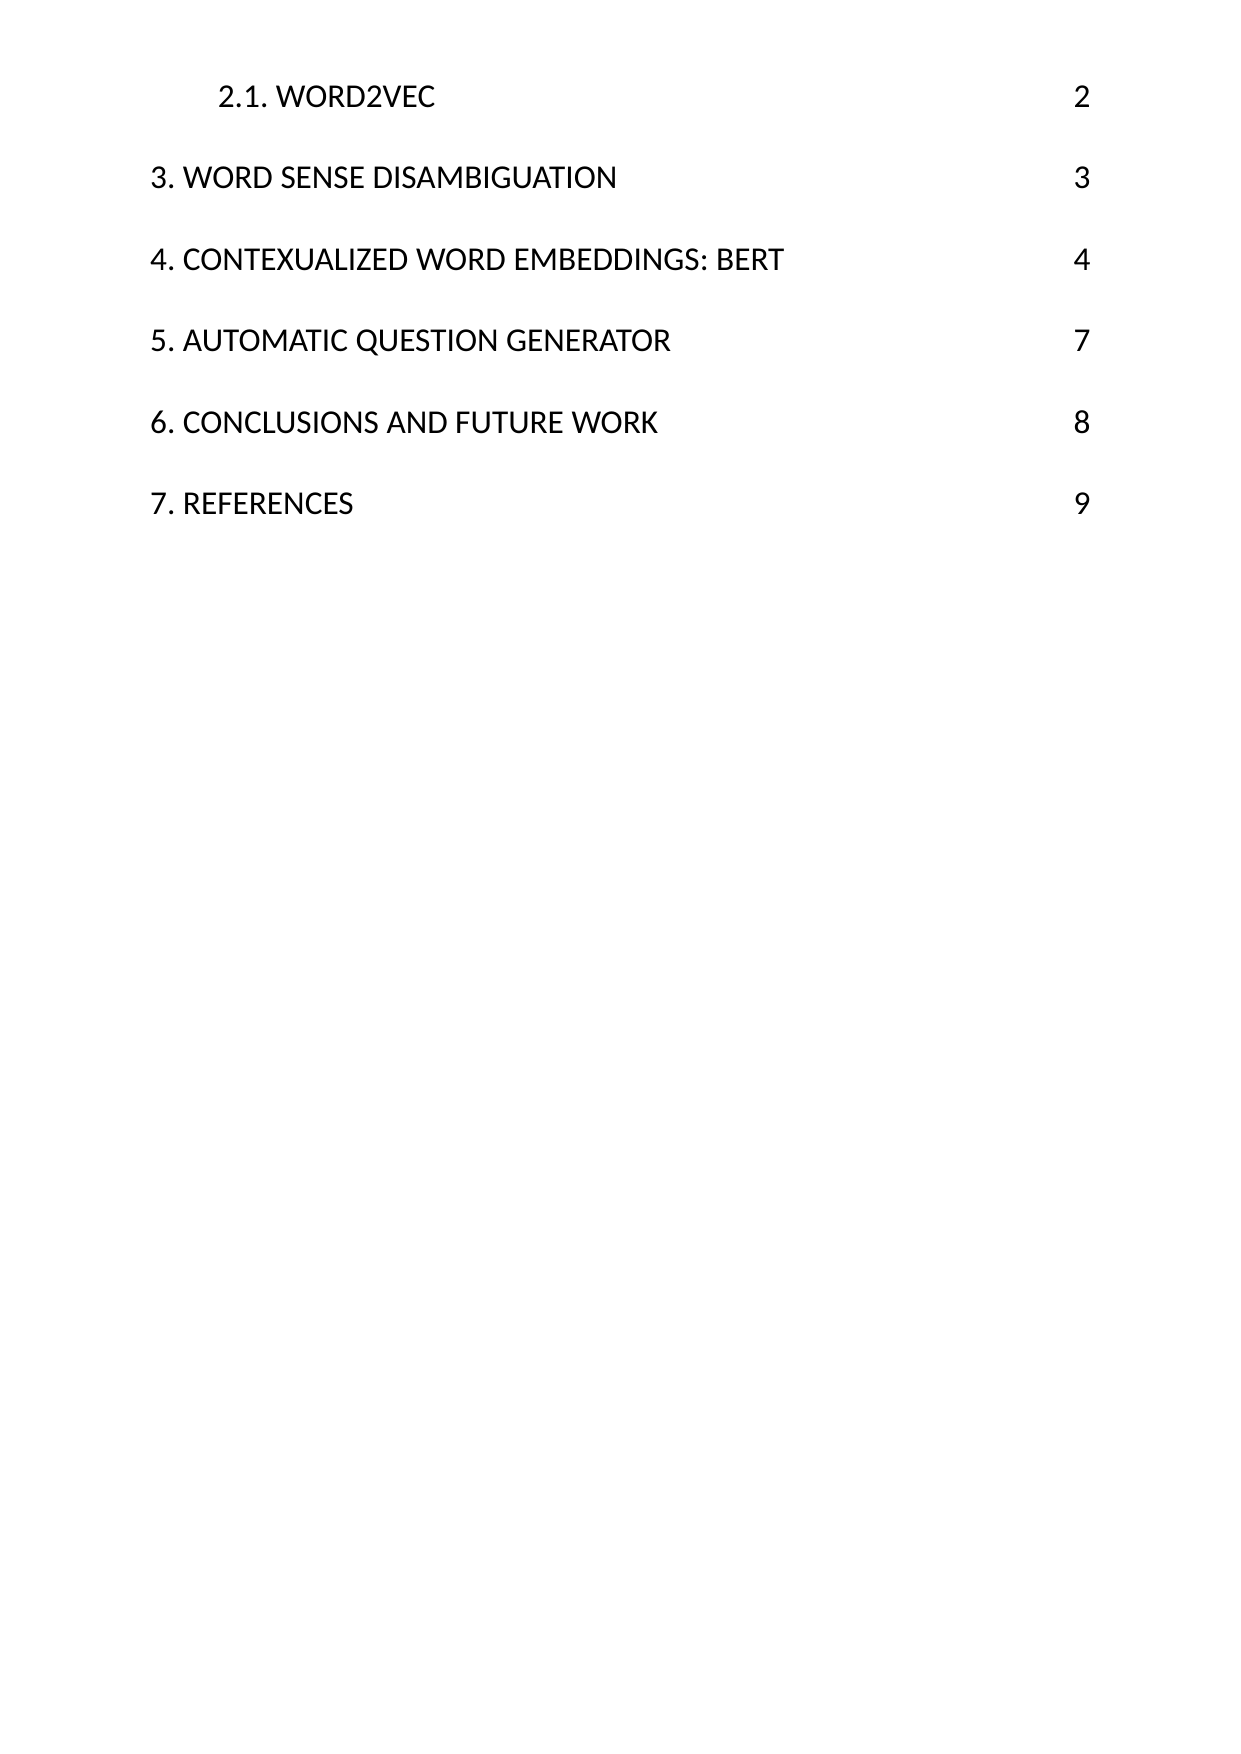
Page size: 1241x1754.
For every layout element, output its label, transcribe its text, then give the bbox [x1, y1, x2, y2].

text 4. CONTEXUALIZED WORD EMBEDDINGS: BERT 4 [150, 238, 1090, 279]
text 3. WORD SENSE DISAMBIGUATION 3 [150, 156, 1090, 197]
text 2.1. WORD2VEC 2 [150, 75, 1090, 116]
text 6. CONCLUSIONS AND FUTURE WORK 8 [150, 401, 1090, 442]
text 5. AUTOMATIC QUESTION GENERATOR 7 [150, 319, 1090, 360]
text 7. REFERENCES 9 [150, 482, 1090, 523]
